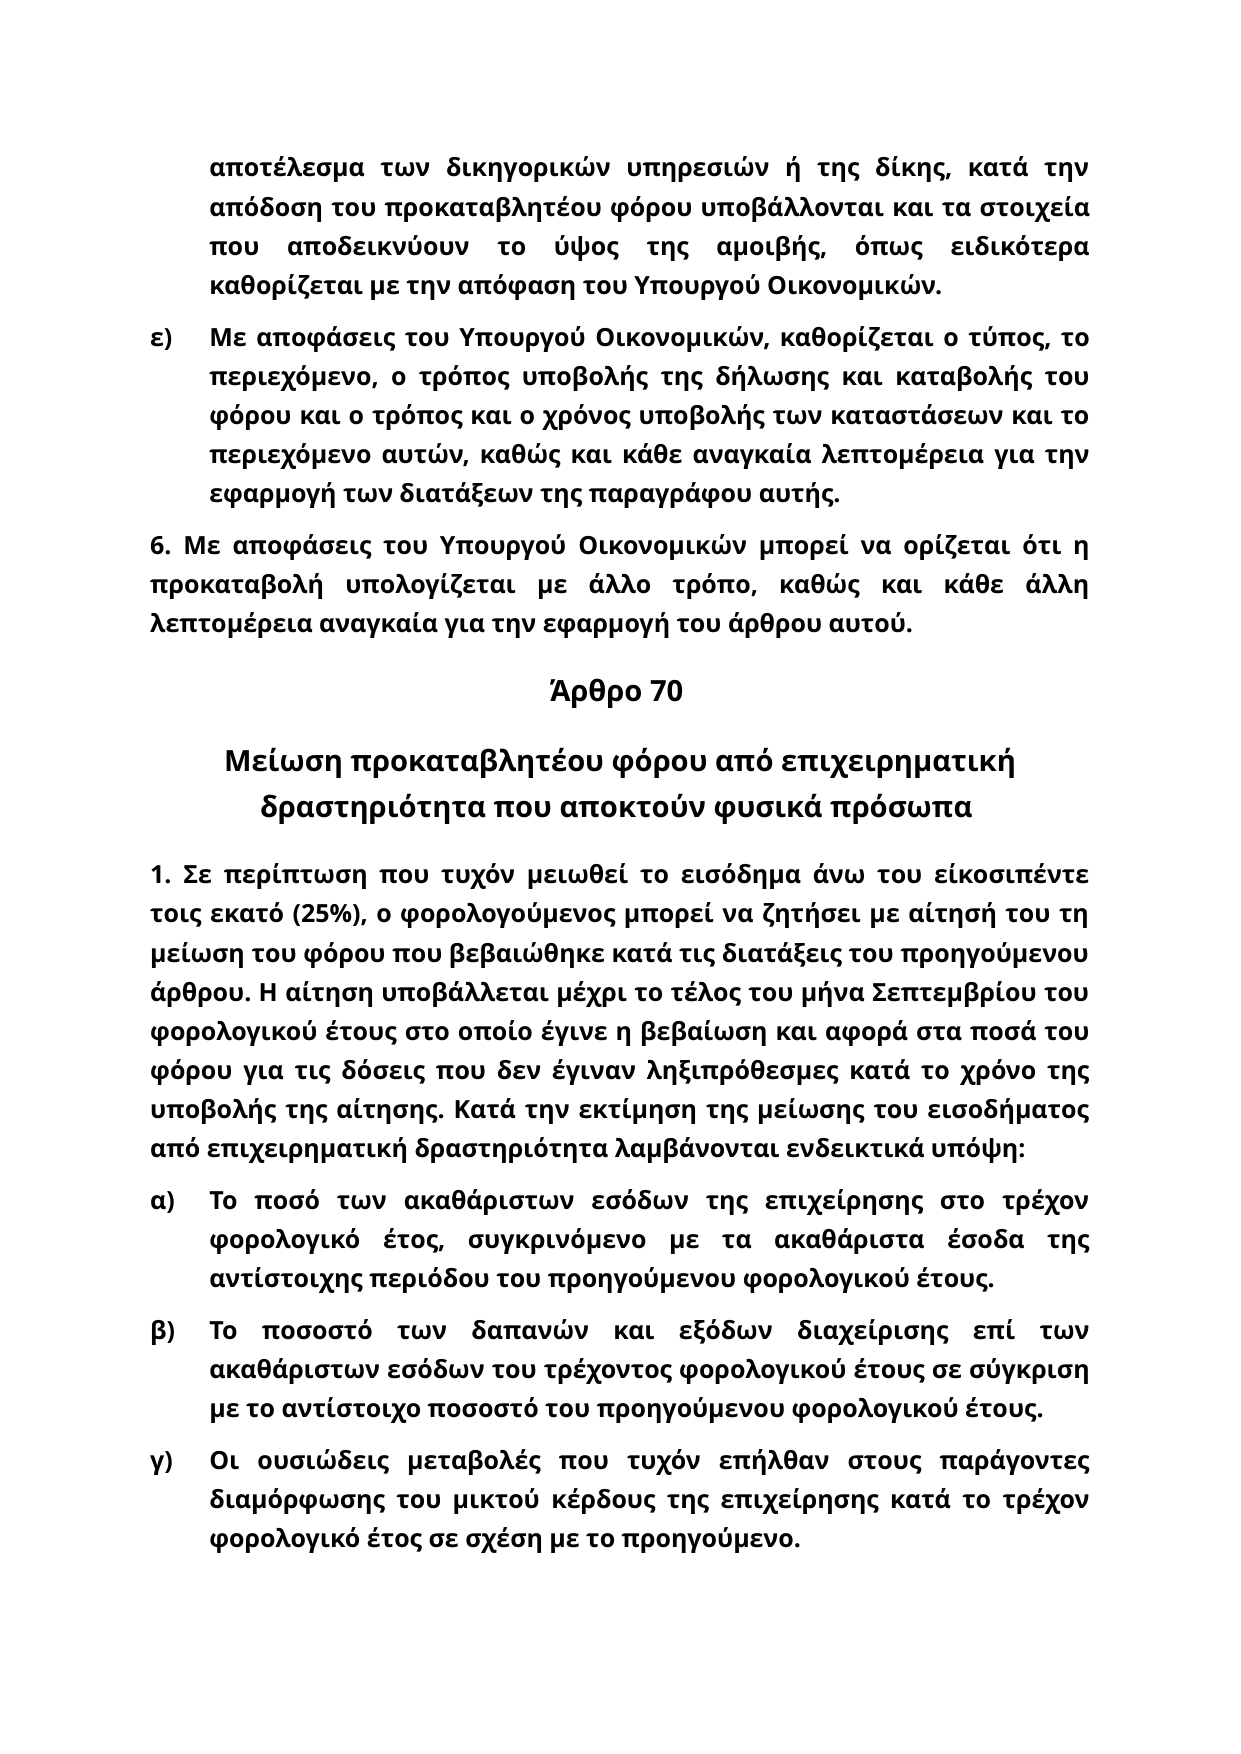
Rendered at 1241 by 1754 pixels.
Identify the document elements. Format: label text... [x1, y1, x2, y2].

subtitle Άρθρο 70 [150, 670, 1090, 710]
list γ) Οι ουσιώδεις μεταβολές που τυχόν επήλθαν στους παράγοντες διαμόρφωσης του μικτού κέρδους της επιχείρησης κατά το τρέχον φορολογικό έτος σε σχέση με το προηγούμενο. [150, 1443, 1090, 1555]
list ε) Με αποφάσεις του Υπουργού Οικονομικών, καθορίζεται ο τύπος, το περιεχόμενο, ο τρόπος υποβολής της δήλωσης και καταβολής του φόρου και ο τρόπος και ο χρόνος υποβολής των καταστάσεων και το περιεχόμενο αυτών, καθώς και κάθε αναγκαία λεπτομέρεια για την εφαρμογή των διατάξεων της παραγράφου αυτής. [150, 319, 1090, 510]
text 6. Με αποφάσεις του Υπουργού Οικονομικών μπορεί να ορίζεται ότι η προκαταβολή υπολογίζεται με άλλο τρόπο, καθώς και κάθε άλλη λεπτομέρεια αναγκαία για την εφαρμογή του άρθρου αυτού. [150, 527, 1090, 640]
list α) Το ποσό των ακαθάριστων εσόδων της επιχείρησης στο τρέχον φορολογικό έτος, συγκρινόμενο με τα ακαθάριστα έσοδα της αντίστοιχης περιόδου του προηγούμενου φορολογικού έτους. [150, 1183, 1090, 1295]
subtitle Μείωση προκαταβλητέου φόρου από επιχειρηματική δραστηριότητα που αποκτούν φυσικά πρόσωπα [150, 741, 1090, 826]
text 1. Σε περίπτωση που τυχόν μειωθεί το εισόδημα άνω του είκοσιπέντε τοις εκατό (25%), ο φορολογούμενος μπορεί να ζητήσει με αίτησή του τη μείωση του φόρου που βεβαιώθηκε κατά τις διατάξεις του προηγούμενου άρθρου. Η αίτηση υποβάλλεται μέχρι το τέλος του μήνα Σεπτεμβρίου του φορολογικού έτους στο οποίο έγινε η βεβαίωση και αφορά στα ποσά του φόρου για τις δόσεις που δεν έγιναν ληξιπρόθεσμες κατά το χρόνο της υποβολής της αίτησης. Κατά την εκτίμηση της μείωσης του εισοδήματος από επιχειρηματική δραστηριότητα λαμβάνονται ενδεικτικά υπόψη: [150, 857, 1090, 1165]
list β) Το ποσοστό των δαπανών και εξόδων διαχείρισης επί των ακαθάριστων εσόδων του τρέχοντος φορολογικού έτους σε σύγκριση με το αντίστοιχο ποσοστό του προηγούμενου φορολογικού έτους. [150, 1313, 1090, 1425]
list αποτέλεσμα των δικηγορικών υπηρεσιών ή της δίκης, κατά την απόδοση του προκαταβλητέου φόρου υποβάλλονται και τα στοιχεία που αποδεικνύουν το ύψος της αμοιβής, όπως ειδικότερα καθορίζεται με την απόφαση του Υπουργού Οικονομικών. [150, 150, 1090, 302]
